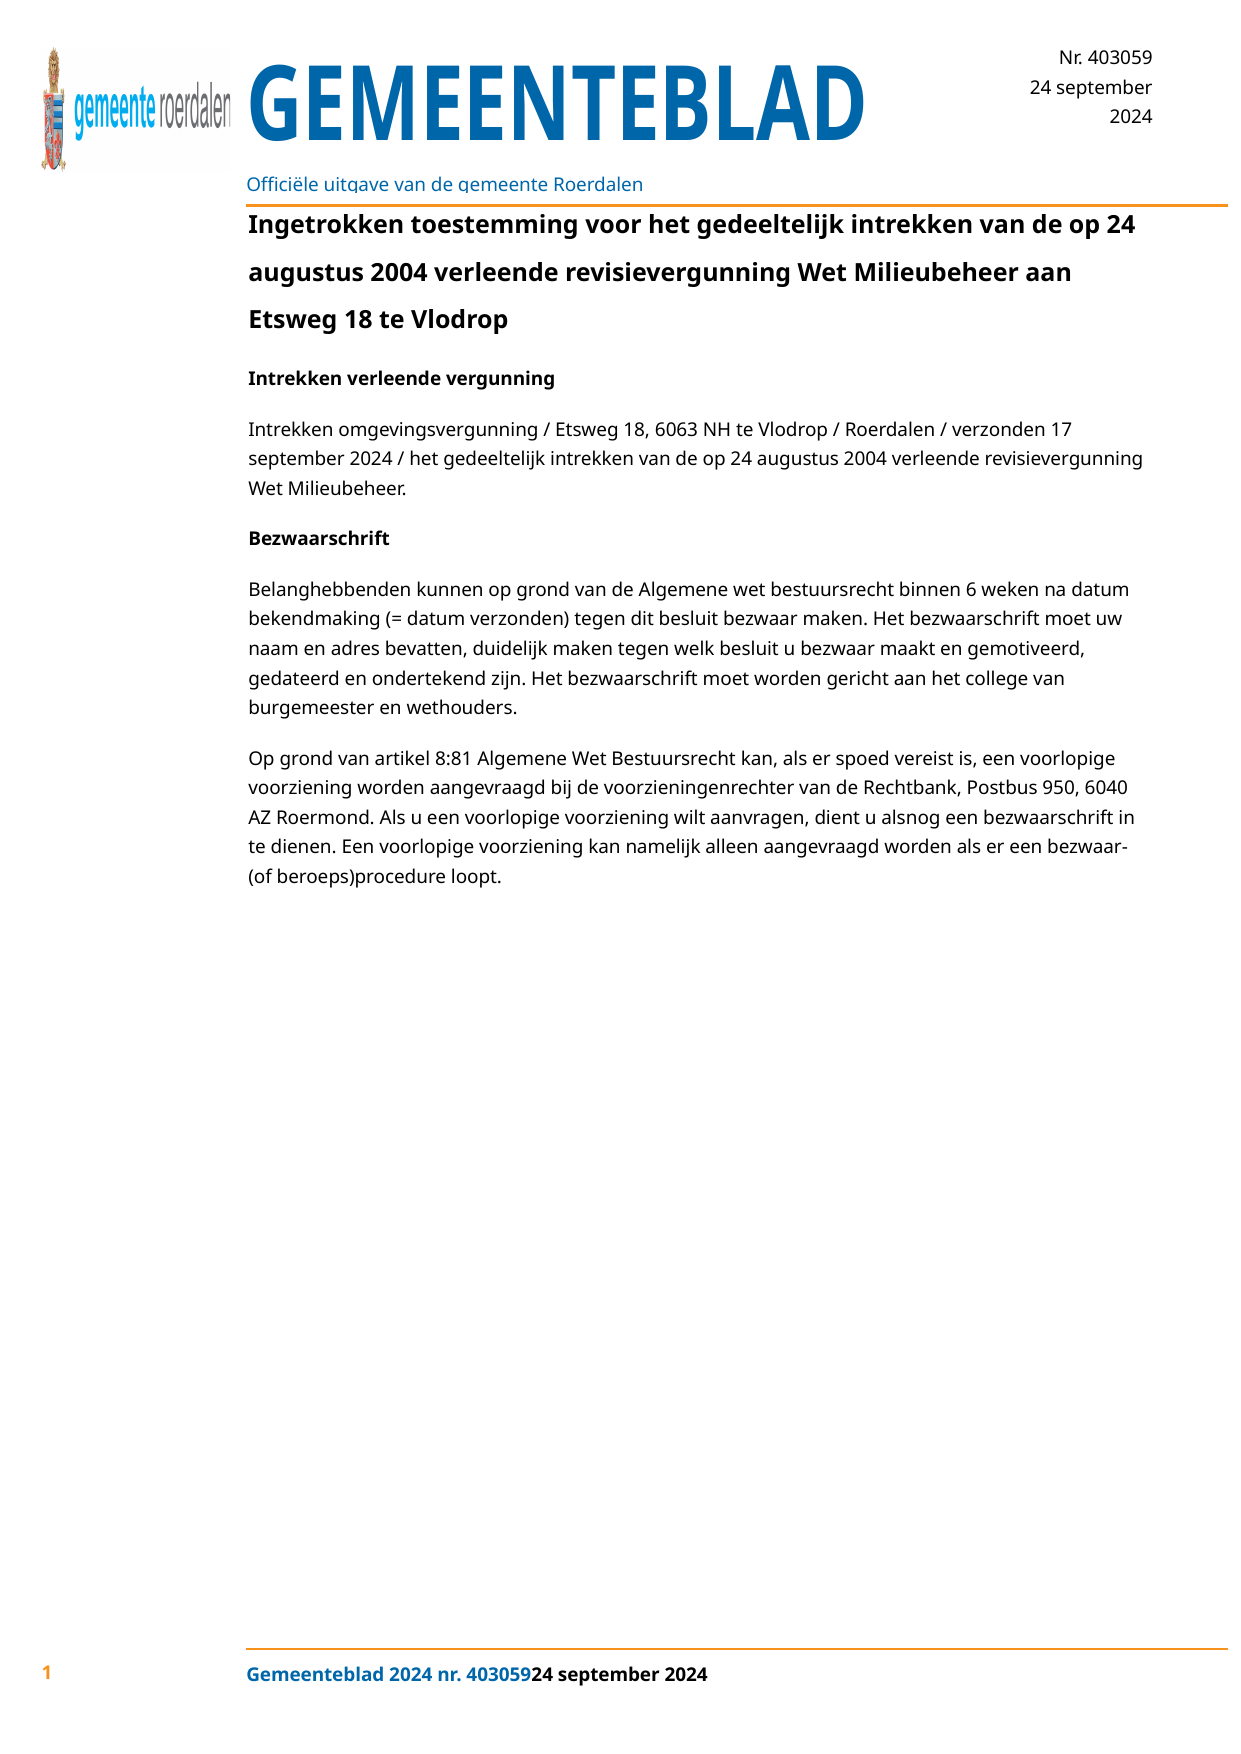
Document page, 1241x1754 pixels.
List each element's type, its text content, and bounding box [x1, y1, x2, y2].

text Intrekken verleende vergunning [248, 366, 1152, 391]
text Ingetrokken toestemming voor het gedeeltelijk intrekken van de op 24 augustus 2004 verleende revisievergunning Wet Milieubeheer aan Etsweg 18 te Vlodrop [248, 207, 1152, 336]
text Op grond van artikel 8:81 Algemene Wet Bestuursrecht kan, als er spoed vereist is, een voorlopige voorziening worden aangevraagd bij de voorzieningenrechter van de Rechtbank, Postbus 950, 6040 AZ Roermond. Als u een voorlopige voorziening wilt aanvragen, dient u alsnog een bezwaarschrift in te dienen. Een voorlopige voorziening kan namelijk alleen aangevraagd worden als er een bezwaar- (of beroeps)procedure loopt. [248, 745, 1152, 889]
text Intrekken omgevingsvergunning / Etsweg 18, 6063 NH te Vlodrop / Roerdalen / verzonden 17 september 2024 / het gedeeltelijk intrekken van de op 24 augustus 2004 verleende revisievergunning Wet Milieubeheer. [248, 416, 1152, 501]
picture [41, 47, 231, 172]
text Bezwaarschrift [248, 526, 1152, 551]
text Belanghebbenden kunnen op grond van de Algemene wet bestuursrecht binnen 6 weken na datum bekendmaking (= datum verzonden) tegen dit besluit bezwaar maken. Het bezwaarschrift moet uw naam en adres bevatten, duidelijk maken tegen welk besluit u bezwaar maakt en gemotiveerd, gedateerd en ondertekend zijn. Het bezwaarschrift moet worden gericht aan het college van burgemeester en wethouders. [248, 576, 1152, 720]
